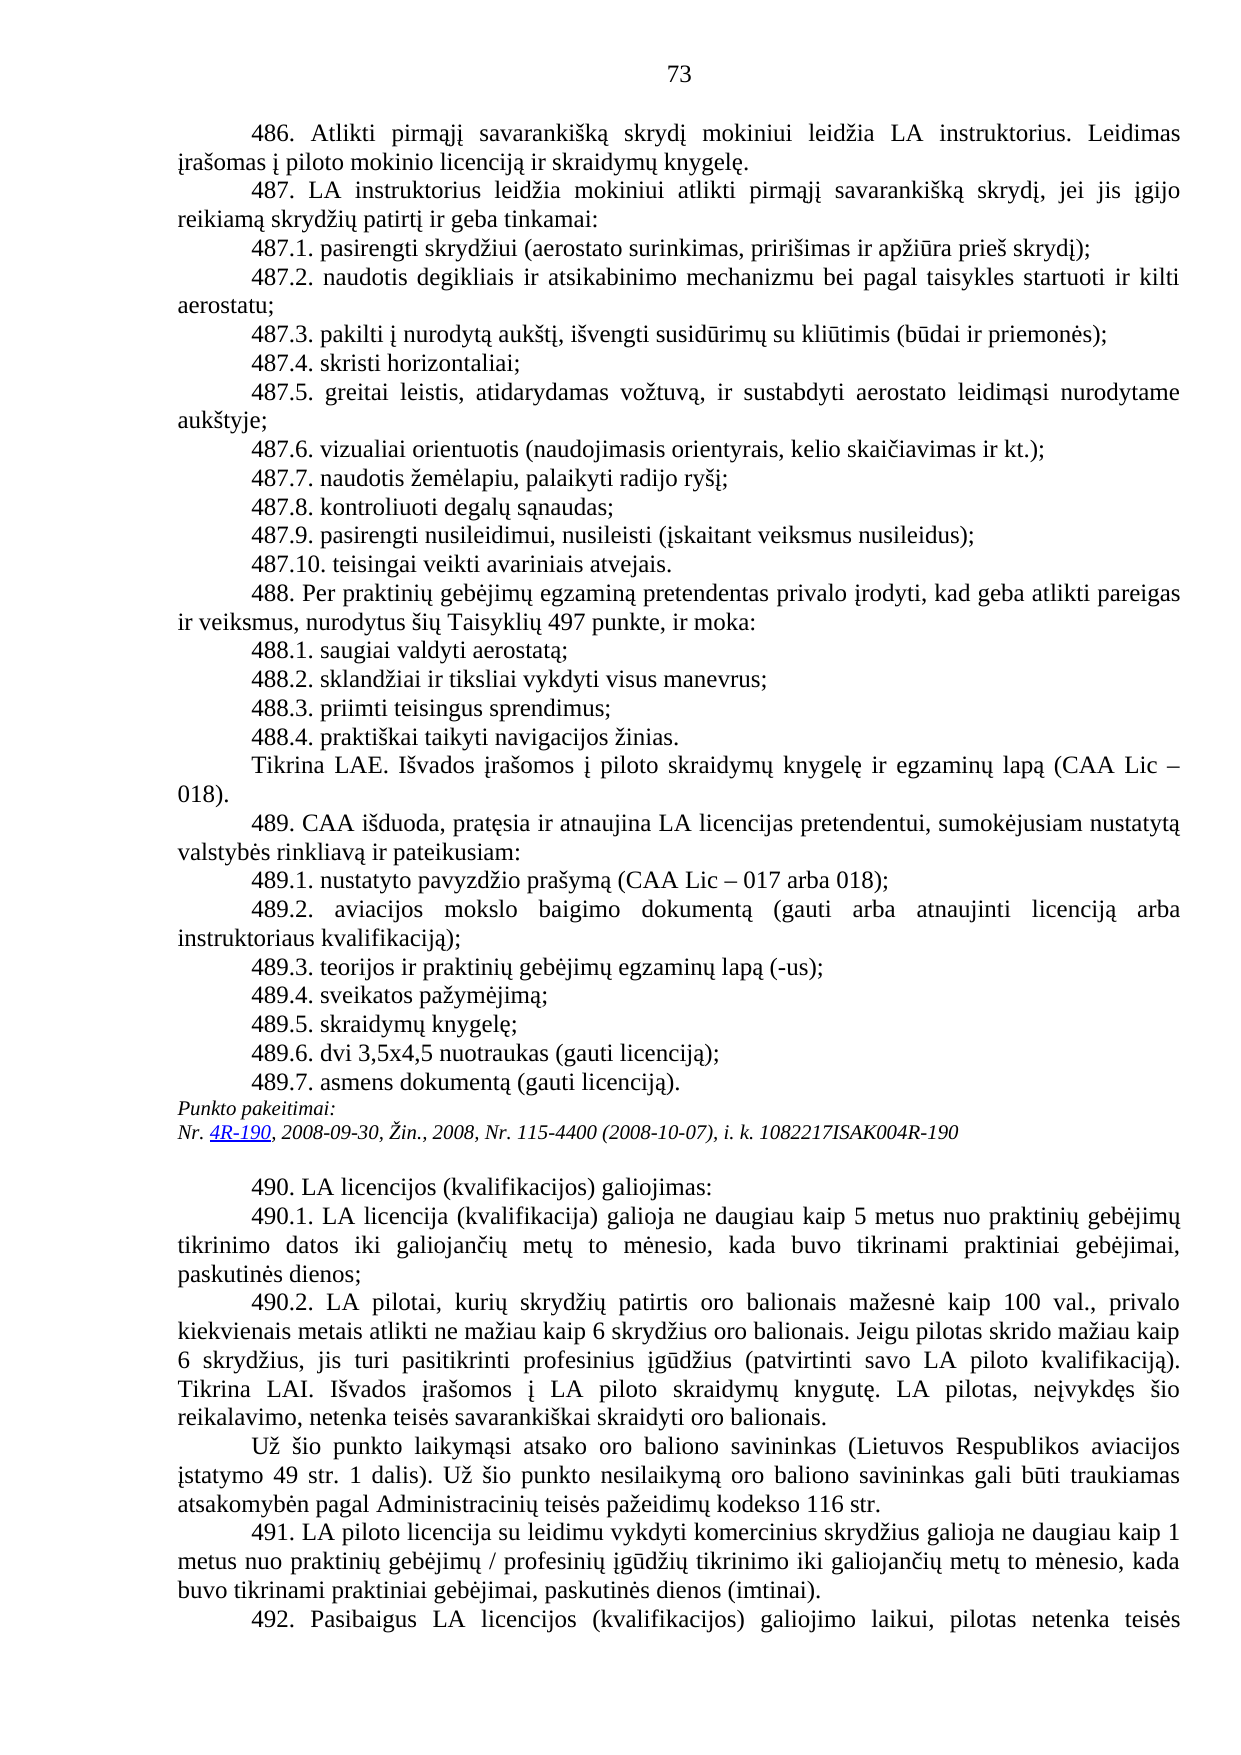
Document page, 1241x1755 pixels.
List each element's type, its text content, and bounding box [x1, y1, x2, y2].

text 490. LA licencijos (kvalifikacijos) galiojimas: [177, 1172, 1181, 1201]
text 488. Per praktinių gebėjimų egzaminą pretendentas privalo įrodyti, kad geba atlikti pareigas ir veiksmus, nurodytus šių Taisyklių 497 punkte, ir moka: [177, 578, 1181, 636]
text 490.1. LA licencija (kvalifikacija) galioja ne daugiau kaip 5 metus nuo praktinių gebėjimų tikrinimo datos iki galiojančių metų to mėnesio, kada buvo tikrinami praktiniai gebėjimai, paskutinės dienos; [177, 1201, 1181, 1287]
text 488.1. saugiai valdyti aerostatą; [177, 636, 1181, 664]
text 487. LA instruktorius leidžia mokiniui atlikti pirmąjį savarankišką skrydį, jei jis įgijo reikiamą skrydžių patirtį ir geba tinkamai: [177, 176, 1181, 233]
text 488.2. sklandžiai ir tiksliai vykdyti visus manevrus; [177, 664, 1181, 693]
text 487.4. skristi horizontaliai; [177, 348, 1181, 377]
text 488.3. priimti teisingus sprendimus; [177, 693, 1181, 722]
text 490.2. LA pilotai, kurių skrydžių patirtis oro balionais mažesnė kaip 100 val., privalo kiekvienais metais atlikti ne mažiau kaip 6 skrydžius oro balionais. Jeigu pilotas skrido mažiau kaip 6 skrydžius, jis turi pasitikrinti profesinius įgūdžius (patvirtinti savo LA piloto kvalifikaciją). Tikrina LAI. Išvados įrašomos į LA piloto skraidymų knygutę. LA pilotas, neįvykdęs šio reikalavimo, netenka teisės savarankiškai skraidyti oro balionais. [177, 1287, 1181, 1431]
text 487.9. pasirengti nusileidimui, nusileisti (įskaitant veiksmus nusileidus); [177, 521, 1181, 549]
text 488.4. praktiškai taikyti navigacijos žinias. [177, 722, 1181, 751]
text 492. Pasibaigus LA licencijos (kvalifikacijos) galiojimo laikui, pilotas netenka teisės [177, 1604, 1181, 1632]
text 489.5. skraidymų knygelę; [177, 1009, 1181, 1038]
text 489.7. asmens dokumentą (gauti licenciją). [177, 1067, 1181, 1096]
text 489.3. teorijos ir praktinių gebėjimų egzaminų lapą (-us); [177, 952, 1181, 981]
text Tikrina LAE. Išvados įrašomos į piloto skraidymų knygelę ir egzaminų lapą (CAA Lic – 018). [177, 751, 1181, 808]
text 487.1. pasirengti skrydžiui (aerostato surinkimas, pririšimas ir apžiūra prieš skrydį); [177, 233, 1181, 262]
text Nr. 4R-190, 2008-09-30, Žin., 2008, Nr. 115-4400 (2008-10-07), i. k. 1082217ISAK004R-190 [177, 1120, 1181, 1144]
text 491. LA piloto licencija su leidimu vykdyti komercinius skrydžius galioja ne daugiau kaip 1 metus nuo praktinių gebėjimų / profesinių įgūdžių tikrinimo iki galiojančių metų to mėnesio, kada buvo tikrinami praktiniai gebėjimai, paskutinės dienos (imtinai). [177, 1517, 1181, 1604]
text 486. Atlikti pirmąjį savarankišką skrydį mokiniui leidžia LA instruktorius. Leidimas įrašomas į piloto mokinio licenciją ir skraidymų knygelę. [177, 118, 1181, 176]
text 489.4. sveikatos pažymėjimą; [177, 981, 1181, 1009]
text Už šio punkto laikymąsi atsako oro baliono savininkas (Lietuvos Respublikos aviacijos įstatymo 49 str. 1 dalis). Už šio punkto nesilaikymą oro baliono savininkas gali būti traukiamas atsakomybėn pagal Administracinių teisės pažeidimų kodekso 116 str. [177, 1431, 1181, 1517]
text 487.3. pakilti į nurodytą aukštį, išvengti susidūrimų su kliūtimis (būdai ir priemonės); [177, 319, 1181, 348]
text 489.1. nustatyto pavyzdžio prašymą (CAA Lic – 017 arba 018); [177, 866, 1181, 894]
text 487.5. greitai leistis, atidarydamas vožtuvą, ir sustabdyti aerostato leidimąsi nurodytame aukštyje; [177, 377, 1181, 434]
text 489.2. aviacijos mokslo baigimo dokumentą (gauti arba atnaujinti licenciją arba instruktoriaus kvalifikaciją); [177, 894, 1181, 952]
text 487.2. naudotis degikliais ir atsikabinimo mechanizmu bei pagal taisykles startuoti ir kilti aerostatu; [177, 262, 1181, 319]
text 487.8. kontroliuoti degalų sąnaudas; [177, 492, 1181, 521]
text 489.6. dvi 3,5x4,5 nuotraukas (gauti licenciją); [177, 1038, 1181, 1067]
text 489. CAA išduoda, pratęsia ir atnaujina LA licencijas pretendentui, sumokėjusiam nustatytą valstybės rinkliavą ir pateikusiam: [177, 808, 1181, 866]
text Punkto pakeitimai: [177, 1096, 1181, 1120]
text 487.7. naudotis žemėlapiu, palaikyti radijo ryšį; [177, 463, 1181, 492]
text 487.10. teisingai veikti avariniais atvejais. [177, 549, 1181, 578]
text 487.6. vizualiai orientuotis (naudojimasis orientyrais, kelio skaičiavimas ir kt.); [177, 434, 1181, 463]
